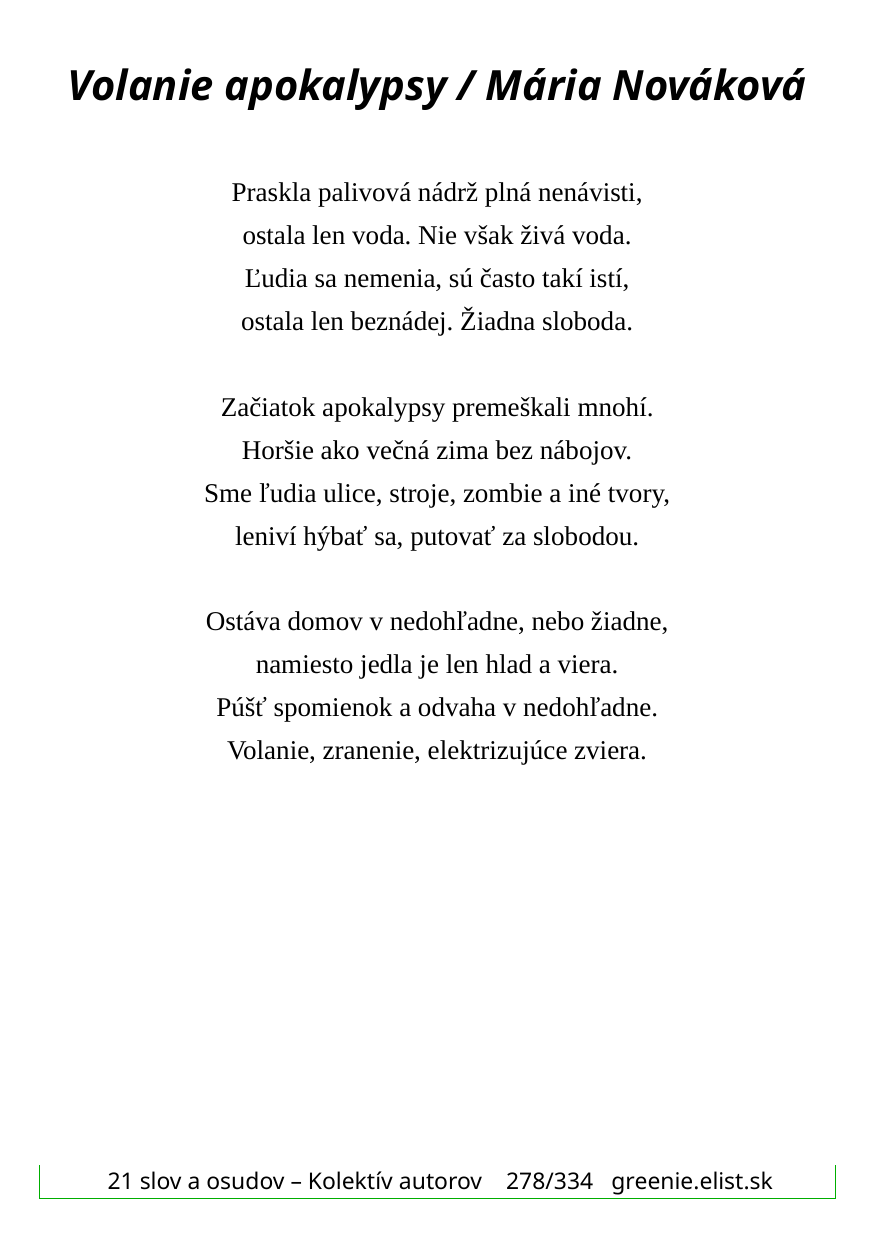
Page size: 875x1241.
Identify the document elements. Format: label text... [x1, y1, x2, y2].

text Začiatok apokalypsy premeškali mnohí. [41, 391, 833, 422]
subtitle Volanie apokalypsy / Mária Nováková [41, 56, 833, 113]
text Sme ľudia ulice, stroje, zombie a iné tvory, [41, 477, 833, 508]
text Volanie, zranenie, elektrizujúce zviera. [41, 734, 833, 765]
text Púšť spomienok a odvaha v nedohľadne. [41, 691, 833, 722]
text ostala len voda. Nie však živá voda. [41, 219, 833, 250]
text ostala len beznádej. Žiadna sloboda. [41, 305, 833, 336]
text Horšie ako večná zima bez nábojov. [41, 434, 833, 465]
text Ľudia sa nemenia, sú často takí istí, [41, 262, 833, 293]
text namiesto jedla je len hlad a viera. [41, 648, 833, 679]
text Praskla palivová nádrž plná nenávisti, [41, 176, 833, 207]
text leniví hýbať sa, putovať za slobodou. [41, 520, 833, 551]
text Ostáva domov v nedohľadne, nebo žiadne, [41, 606, 833, 637]
